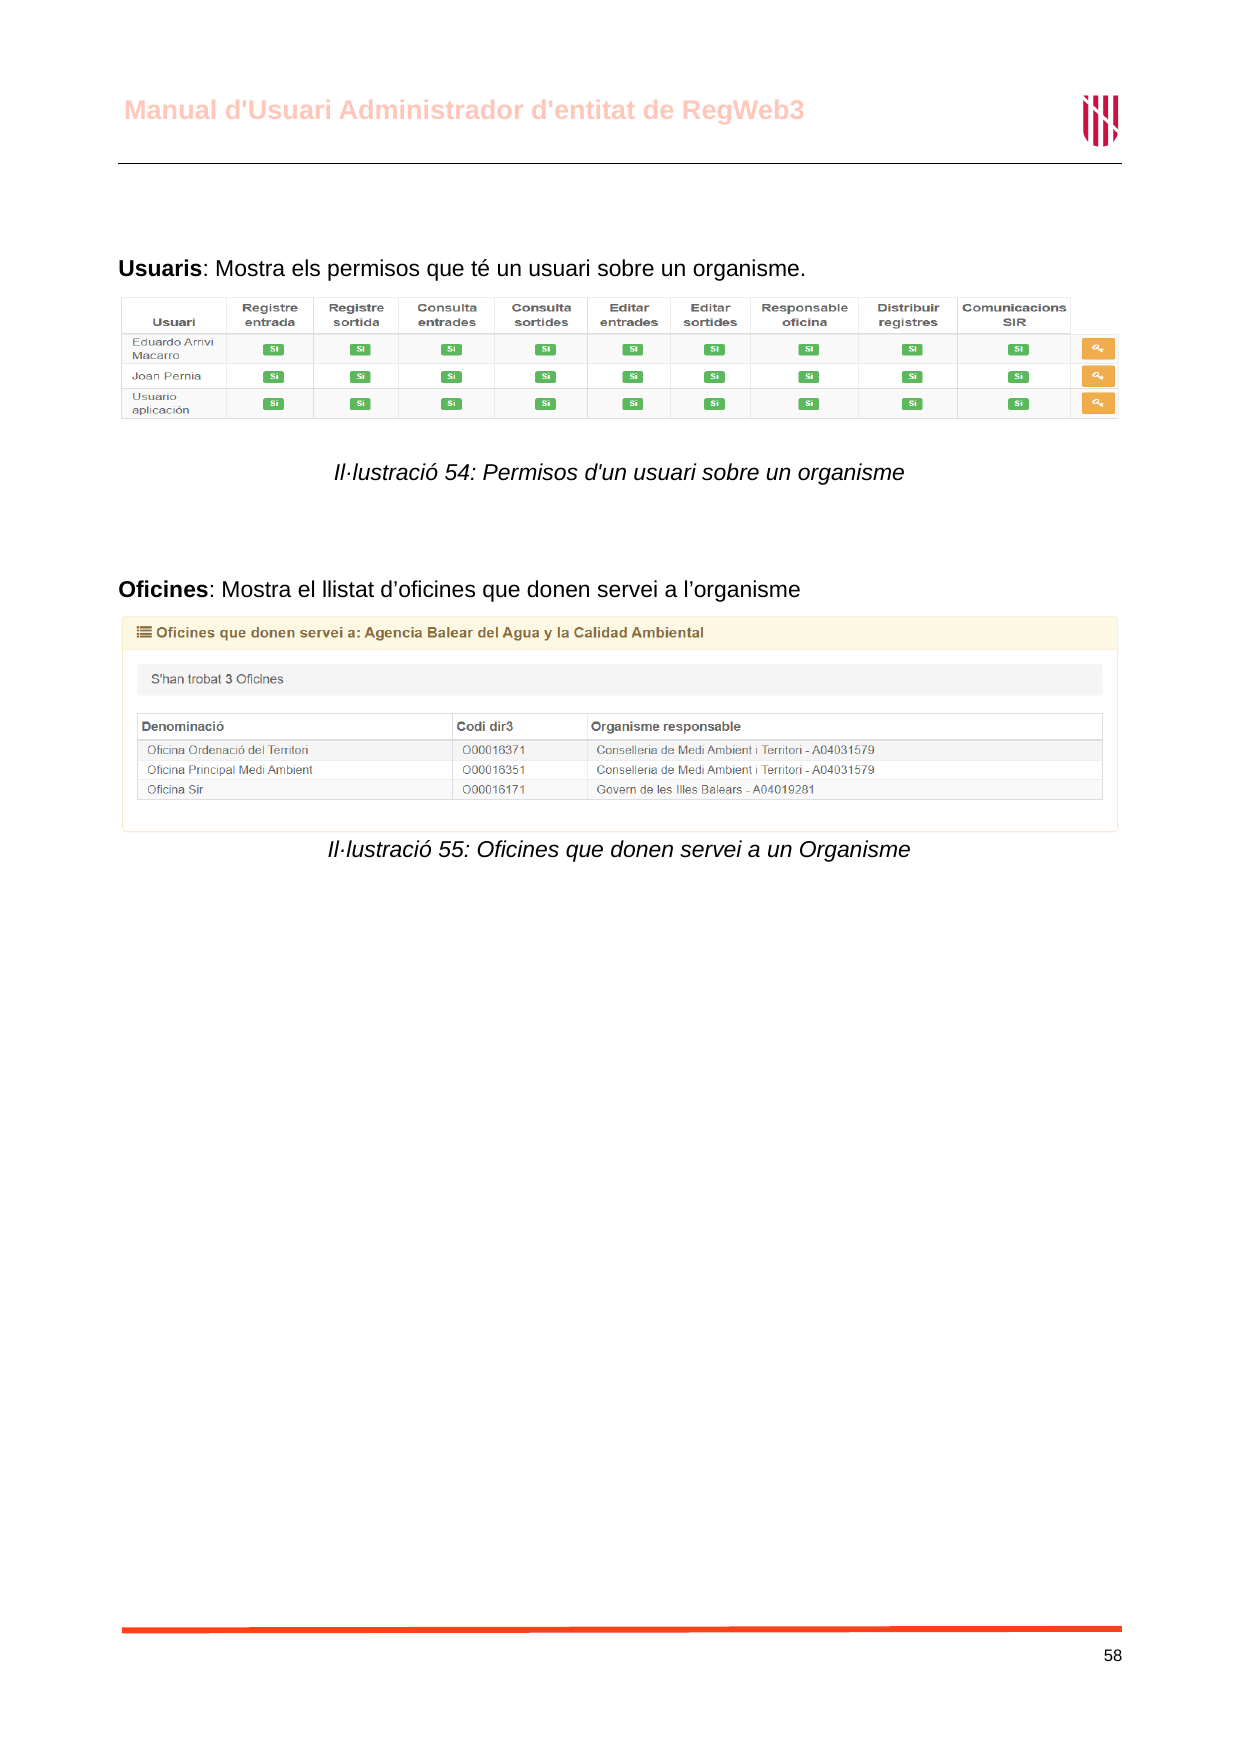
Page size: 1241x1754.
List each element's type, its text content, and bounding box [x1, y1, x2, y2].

text Usuaris: Mostra els permisos que té un usuari sobre un organisme. [118, 254, 1122, 281]
text Oficines: Mostra el llistat d’oficines que donen servei a l’organisme [118, 576, 1122, 602]
text Il·lustració 54: Permisos d'un usuari sobre un organisme [118, 459, 1122, 486]
text Il·lustració 55: Oficines que donen servei a un Organisme [118, 836, 1122, 862]
picture [1080, 93, 1121, 148]
